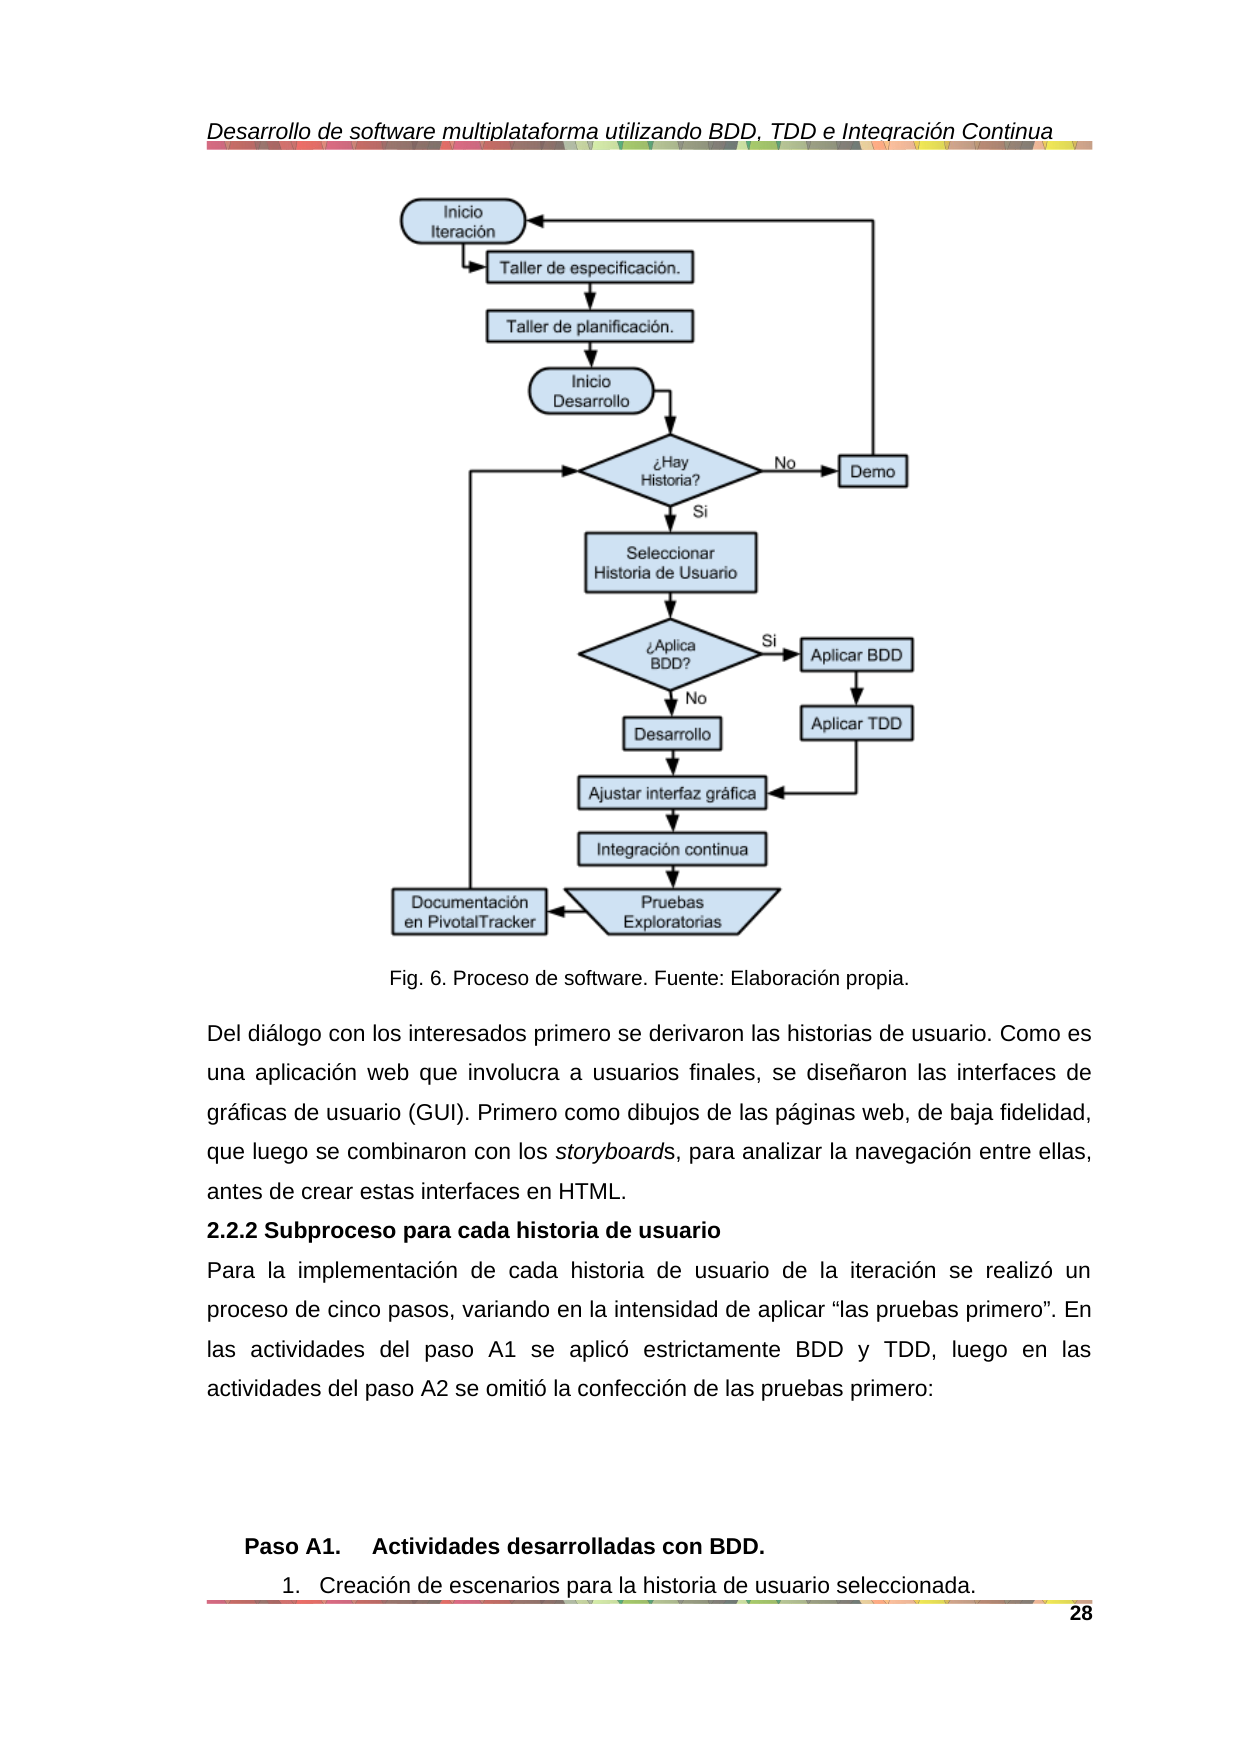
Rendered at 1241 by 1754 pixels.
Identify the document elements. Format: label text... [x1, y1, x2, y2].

table_cell Fig. 6. Proceso de software. Fuente: Elaboración propia. [207, 948, 1093, 1008]
picture [377, 189, 922, 942]
table_header [207, 184, 1093, 947]
text 2.2.2 Subproceso para cada historia de usuario [207, 1217, 1093, 1243]
text Para la implementación de cada historia de usuario de la iteración se realizó un proceso de cinco pasos, variando en la intensidad de aplicar “las pruebas primero”. En las actividades del paso A1 se aplicó estrictamente BDD y TDD, luego en las actividades del paso A2 se omitió la confección de las pruebas primero: [207, 1257, 1093, 1401]
list Creación de escenarios para la historia de usuario seleccionada. [282, 1572, 1093, 1599]
list Actividades desarrolladas con BDD. [244, 1533, 1093, 1559]
list Del diálogo con los interesados primero se derivaron las historias de usuario. Como es una aplicación web que involucra a usuarios finales, se diseñaron las interfaces de gráficas de usuario (GUI). Primero como dibujos de las páginas web, de baja fidelidad, que luego se combinaron con los storyboards, para analizar la navegación entre ellas, antes de crear estas interfaces en HTML. [207, 1020, 1093, 1204]
